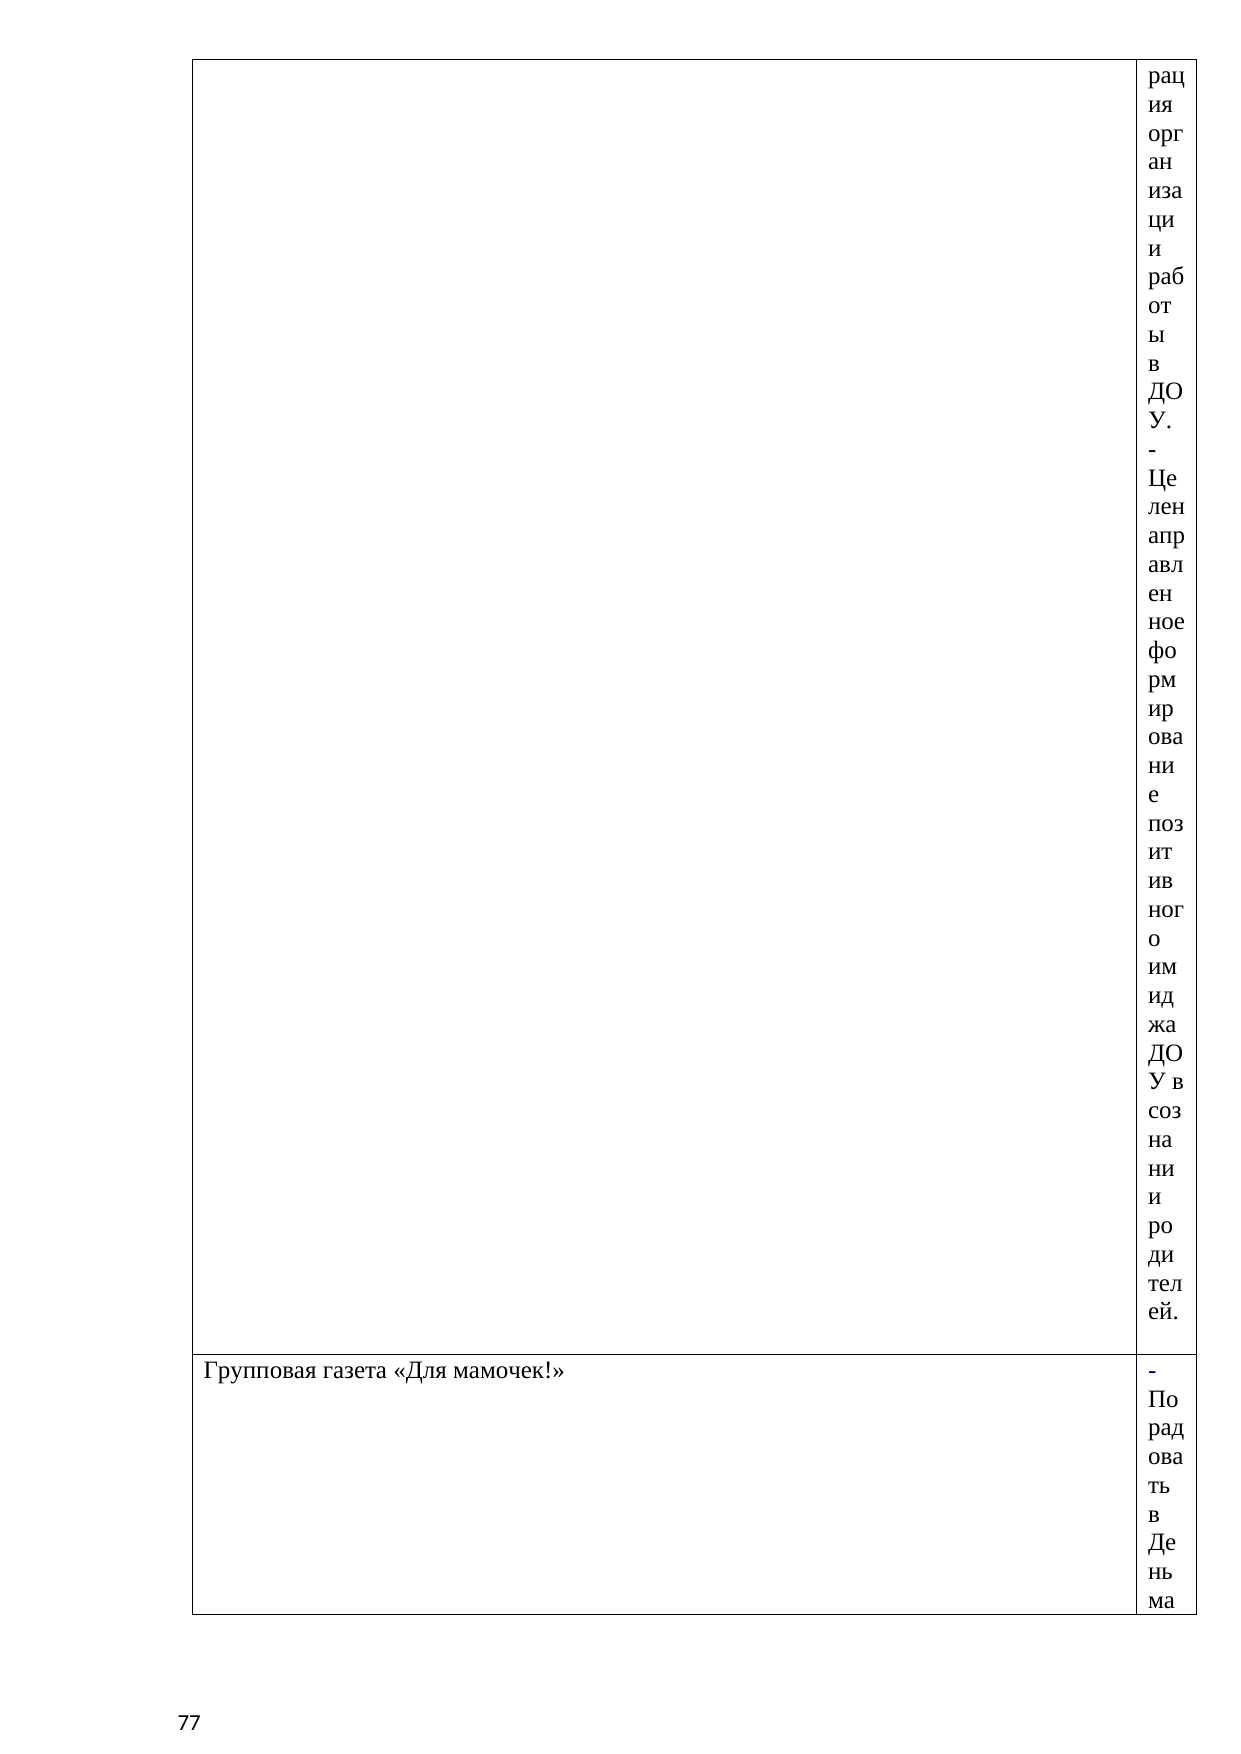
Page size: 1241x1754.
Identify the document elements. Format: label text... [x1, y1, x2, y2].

table_cell Групповая газета «Для мамочек!» [193, 1355, 1136, 1614]
table_cell [193, 60, 1136, 1354]
table_cell -Порадовать в День ма [1137, 1355, 1196, 1614]
table_cell рация организации работы в ДОУ. -Целенаправленное формирование позитивного имиджа ДОУ в сознании родителей. [1137, 60, 1196, 1354]
